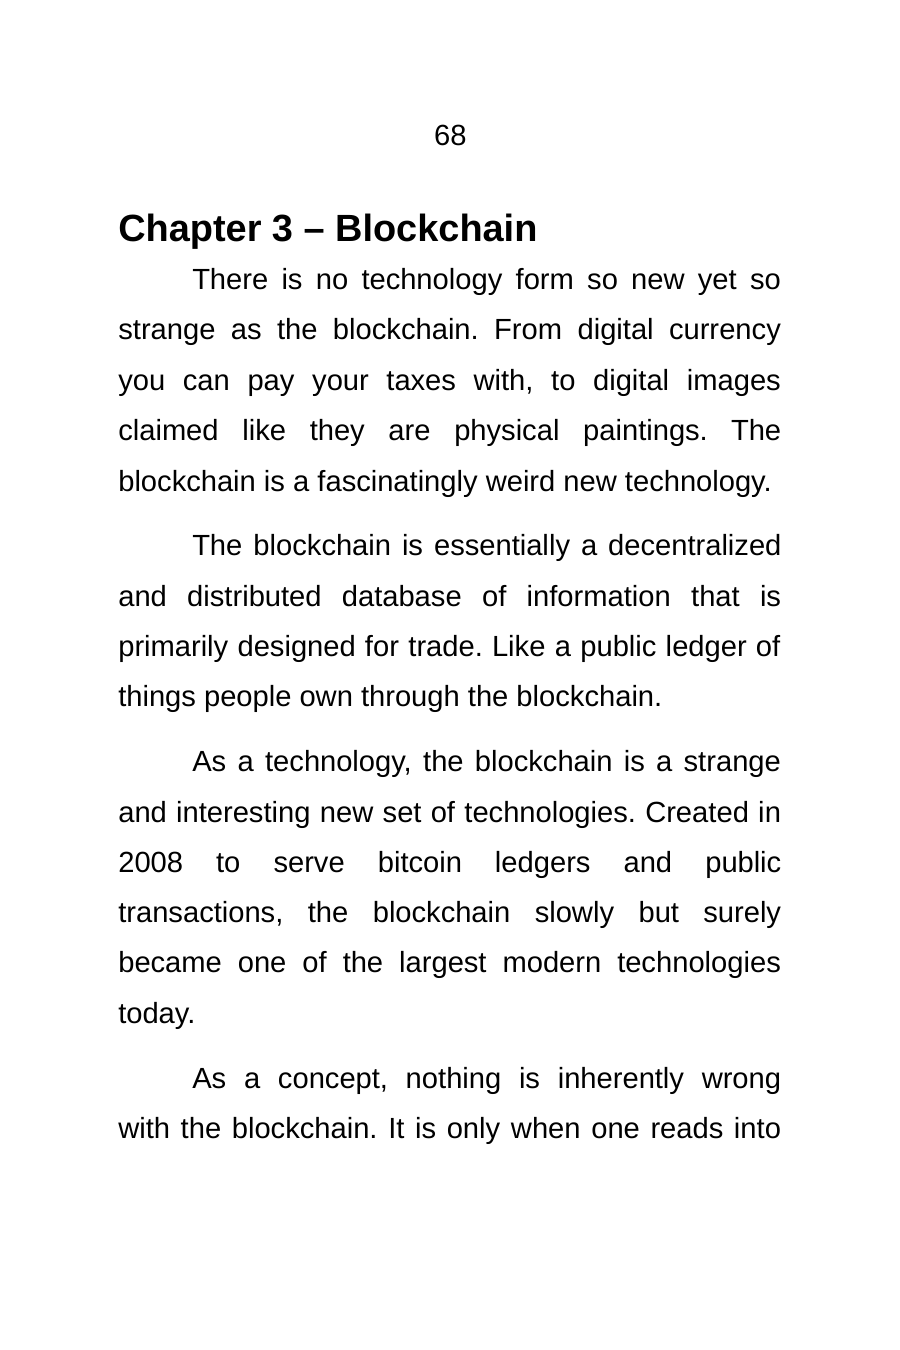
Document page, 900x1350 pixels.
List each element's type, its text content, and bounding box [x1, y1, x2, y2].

text As a technology, the blockchain is a strange and interesting new set of technologies. Created in 2008 to serve bitcoin ledgers and public transactions, the blockchain slowly but surely became one of the largest modern technologies today. [118, 744, 782, 1029]
text There is no technology form so new yet so strange as the blockchain. From digital currency you can pay your taxes with, to digital images claimed like they are physical paintings. The blockchain is a fascinatingly weird new technology. [118, 262, 782, 497]
subtitle Chapter 3 – Blockchain [118, 206, 782, 250]
text As a concept, nothing is inherently wrong with the blockchain. It is only when one reads into [118, 1061, 782, 1144]
text The blockchain is essentially a decentralized and distributed database of information that is primarily designed for trade. Like a public ledger of things people own through the blockchain. [118, 528, 782, 713]
